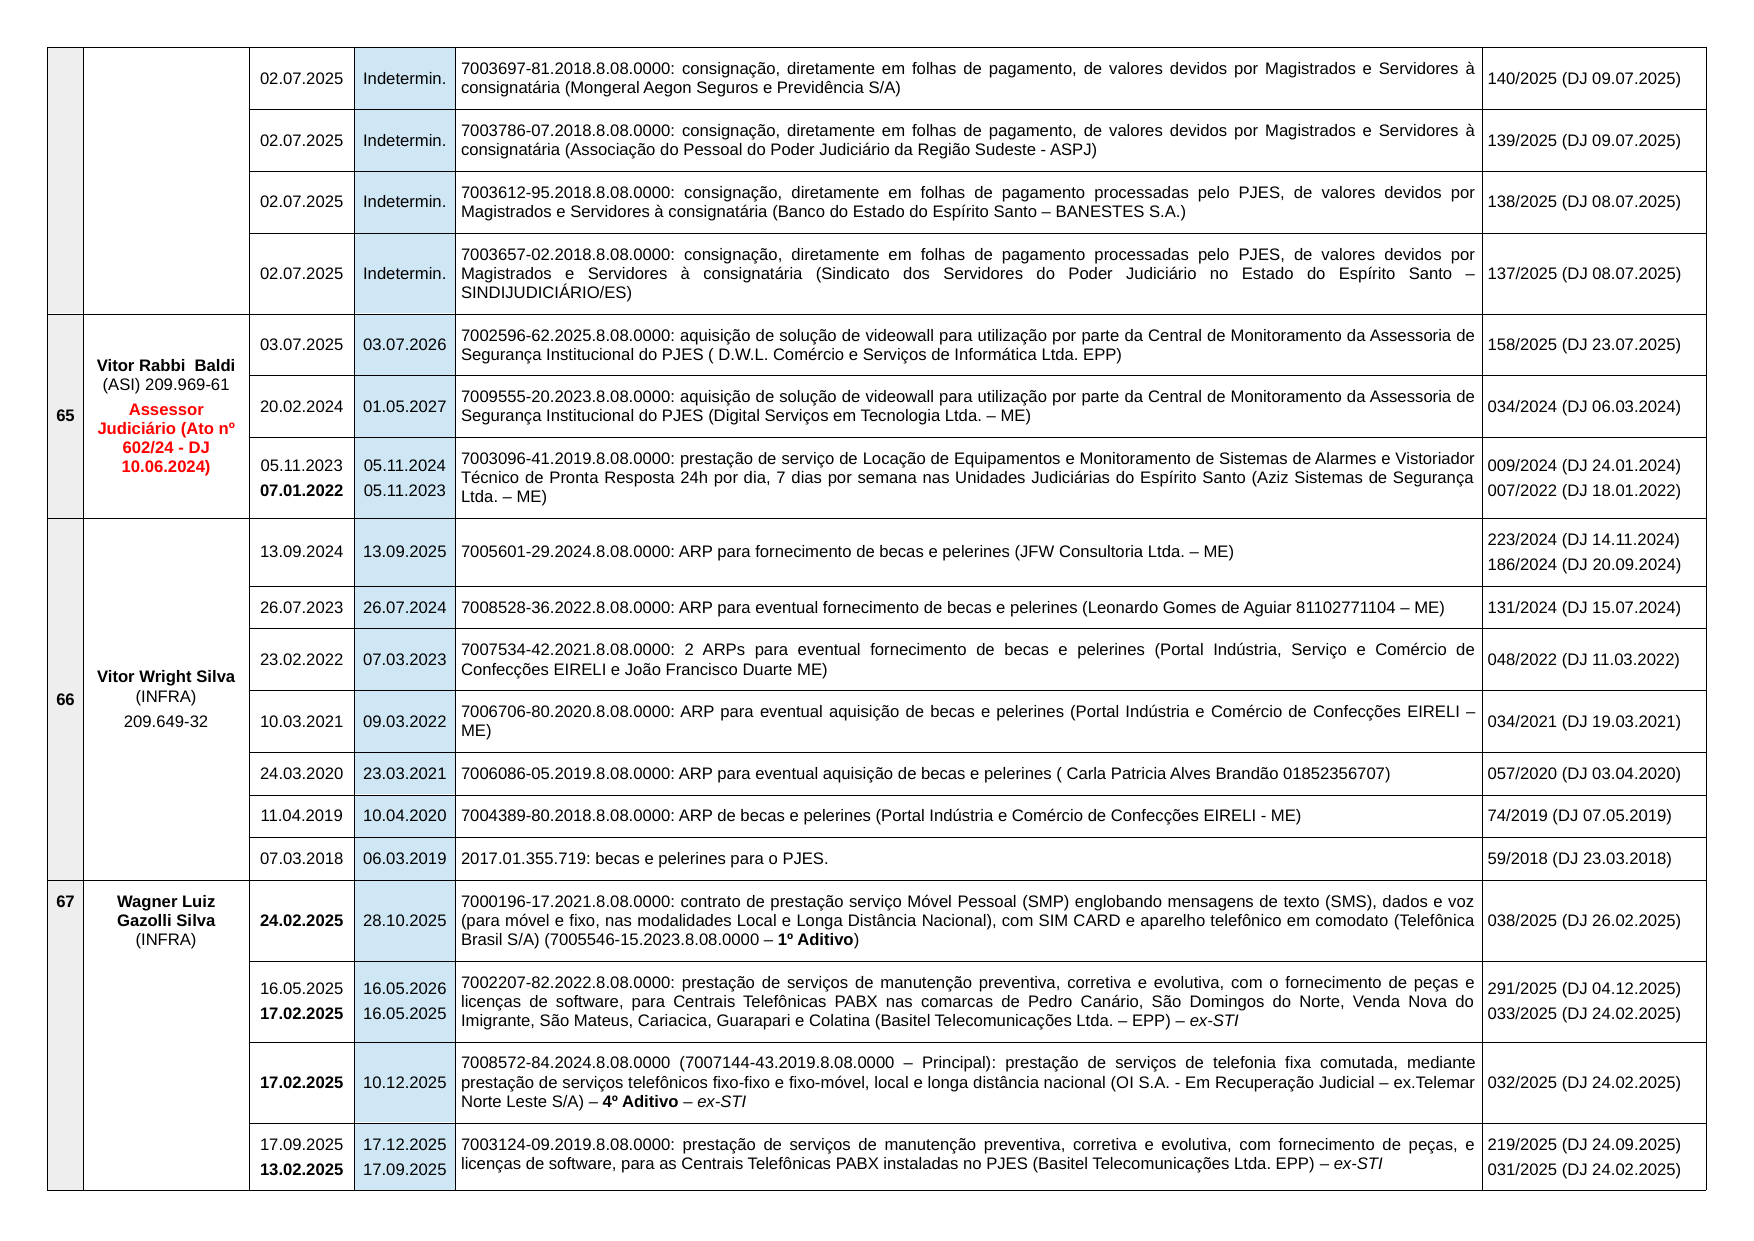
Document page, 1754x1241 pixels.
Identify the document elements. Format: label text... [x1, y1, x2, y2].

table_cell 59/2018 (DJ 23.03.2018) [1483, 838, 1706, 880]
table_cell 7007534-42.2021.8.08.0000: 2 ARPs para eventual fornecimento de becas e pelerines (Portal Indústria, Serviço e Comércio de Confecções EIRELI e João Francisco Duarte ME) [456, 629, 1482, 690]
table_cell 140/2025 (DJ 09.07.2025) [1483, 48, 1706, 109]
table_cell 137/2025 (DJ 08.07.2025) [1483, 234, 1706, 313]
table_cell 03.07.2026 [355, 315, 455, 375]
table_cell 2017.01.355.719: becas e pelerines para o PJES. [456, 838, 1482, 880]
table_cell 02.07.2025 [250, 48, 354, 109]
table_cell Indetermin. [355, 234, 455, 313]
table_cell 7005601-29.2024.8.08.0000: ARP para fornecimento de becas e pelerines (JFW Consultoria Ltda. – ME) [456, 519, 1482, 586]
table_cell 24.02.2025 [250, 881, 354, 961]
table_cell 17.02.2025 [250, 1043, 354, 1122]
table_cell 11.04.2019 [250, 796, 354, 837]
table_cell 26.07.2023 [250, 587, 354, 628]
table_cell 65 [48, 315, 83, 518]
table_cell 048/2022 (DJ 11.03.2022) [1483, 629, 1706, 690]
table_cell 10.12.2025 [355, 1043, 455, 1122]
table_cell 7008528-36.2022.8.08.0000: ARP para eventual fornecimento de becas e pelerines (Leonardo Gomes de Aguiar 81102771104 – ME) [456, 587, 1482, 628]
table_cell 02.07.2025 [250, 110, 354, 171]
table_cell 7003612-95.2018.8.08.0000: consignação, diretamente em folhas de pagamento processadas pelo PJES, de valores devidos por Magistrados e Servidores à consignatária (Banco do Estado do Espírito Santo – BANESTES S.A.) [456, 172, 1482, 233]
table_cell 158/2025 (DJ 23.07.2025) [1483, 315, 1706, 375]
table_cell Indetermin. [355, 110, 455, 171]
table_cell Wagner Luiz Gazolli Silva (INFRA) [84, 881, 249, 1190]
table_cell 139/2025 (DJ 09.07.2025) [1483, 110, 1706, 171]
table_cell 219/2025 (DJ 24.09.2025) 031/2025 (DJ 24.02.2025) [1483, 1124, 1706, 1190]
table_cell 7002207-82.2022.8.08.0000: prestação de serviços de manutenção preventiva, corretiva e evolutiva, com o fornecimento de peças e licenças de software, para Centrais Telefônicas PABX nas comarcas de Pedro Canário, São Domingos do Norte, Venda Nova do Imigrante, São Mateus, Cariacica, Guarapari e Colatina (Basitel Telecomunicações Ltda. – EPP) – ex-STI [456, 962, 1482, 1042]
table_cell 009/2024 (DJ 24.01.2024) 007/2022 (DJ 18.01.2022) [1483, 438, 1706, 518]
table_cell 7003697-81.2018.8.08.0000: consignação, diretamente em folhas de pagamento, de valores devidos por Magistrados e Servidores à consignatária (Mongeral Aegon Seguros e Previdência S/A) [456, 48, 1482, 109]
table_cell 03.07.2025 [250, 315, 354, 375]
table_cell 7003786-07.2018.8.08.0000: consignação, diretamente em folhas de pagamento, de valores devidos por Magistrados e Servidores à consignatária (Associação do Pessoal do Poder Judiciário da Região Sudeste - ASPJ) [456, 110, 1482, 171]
table_cell 223/2024 (DJ 14.11.2024) 186/2024 (DJ 20.09.2024) [1483, 519, 1706, 586]
table_cell 67 [48, 881, 83, 1190]
table_cell 7006086-05.2019.8.08.0000: ARP para eventual aquisição de becas e pelerines ( Carla Patricia Alves Brandão 01852356707) [456, 753, 1482, 794]
table_cell 7003096-41.2019.8.08.0000: prestação de serviço de Locação de Equipamentos e Monitoramento de Sistemas de Alarmes e Vistoriador Técnico de Pronta Resposta 24h por dia, 7 dias por semana nas Unidades Judiciárias do Espírito Santo (Aziz Sistemas de Segurança Ltda. – ME) [456, 438, 1482, 518]
table_cell [48, 48, 83, 313]
table_cell 16.05.2025 17.02.2025 [250, 962, 354, 1042]
table_cell 7000196-17.2021.8.08.0000: contrato de prestação serviço Móvel Pessoal (SMP) englobando mensagens de texto (SMS), dados e voz (para móvel e fixo, nas modalidades Local e Longa Distância Nacional), com SIM CARD e aparelho telefônico em comodato (Telefônica Brasil S/A) (7005546-15.2023.8.08.0000 – 1º Aditivo) [456, 881, 1482, 961]
table_cell 28.10.2025 [355, 881, 455, 961]
table_cell 01.05.2027 [355, 376, 455, 437]
table_cell 13.09.2025 [355, 519, 455, 586]
table_cell 7006706-80.2020.8.08.0000: ARP para eventual aquisição de becas e pelerines (Portal Indústria e Comércio de Confecções EIRELI – ME) [456, 691, 1482, 752]
table_cell 10.04.2020 [355, 796, 455, 837]
table_cell 034/2021 (DJ 19.03.2021) [1483, 691, 1706, 752]
table_cell 02.07.2025 [250, 234, 354, 313]
table_cell 07.03.2018 [250, 838, 354, 880]
table_cell 07.03.2023 [355, 629, 455, 690]
table_cell 7004389-80.2018.8.08.0000: ARP de becas e pelerines (Portal Indústria e Comércio de Confecções EIRELI - ME) [456, 796, 1482, 837]
table_cell 13.09.2024 [250, 519, 354, 586]
table_cell 057/2020 (DJ 03.04.2020) [1483, 753, 1706, 794]
table_cell 26.07.2024 [355, 587, 455, 628]
table_cell 66 [48, 519, 83, 880]
table_cell 7002596-62.2025.8.08.0000: aquisição de solução de videowall para utilização por parte da Central de Monitoramento da Assessoria de Segurança Institucional do PJES ( D.W.L. Comércio e Serviços de Informática Ltda. EPP) [456, 315, 1482, 375]
table_cell 09.03.2022 [355, 691, 455, 752]
table_cell 10.03.2021 [250, 691, 354, 752]
table_cell [84, 48, 249, 313]
table_cell 7003657-02.2018.8.08.0000: consignação, diretamente em folhas de pagamento processadas pelo PJES, de valores devidos por Magistrados e Servidores à consignatária (Sindicato dos Servidores do Poder Judiciário no Estado do Espírito Santo – SINDIJUDICIÁRIO/ES) [456, 234, 1482, 313]
table_cell Vitor Wright Silva (INFRA) 209.649-32 [84, 519, 249, 880]
table_cell 06.03.2019 [355, 838, 455, 880]
table_cell 05.11.2024 05.11.2023 [355, 438, 455, 518]
table_cell 032/2025 (DJ 24.02.2025) [1483, 1043, 1706, 1122]
table_cell 138/2025 (DJ 08.07.2025) [1483, 172, 1706, 233]
table_cell Vitor Rabbi Baldi (ASI) 209.969-61 Assessor Judiciário (Ato nº 602/24 - DJ 10.06.2024) [84, 315, 249, 518]
table_cell 291/2025 (DJ 04.12.2025) 033/2025 (DJ 24.02.2025) [1483, 962, 1706, 1042]
table_cell 23.02.2022 [250, 629, 354, 690]
table_cell Indetermin. [355, 172, 455, 233]
table_cell 74/2019 (DJ 07.05.2019) [1483, 796, 1706, 837]
table_cell 23.03.2021 [355, 753, 455, 794]
table_cell 7003124-09.2019.8.08.0000: prestação de serviços de manutenção preventiva, corretiva e evolutiva, com fornecimento de peças, e licenças de software, para as Centrais Telefônicas PABX instaladas no PJES (Basitel Telecomunicações Ltda. EPP) – ex-STI [456, 1124, 1482, 1190]
table_cell 7009555-20.2023.8.08.0000: aquisição de solução de videowall para utilização por parte da Central de Monitoramento da Assessoria de Segurança Institucional do PJES (Digital Serviços em Tecnologia Ltda. – ME) [456, 376, 1482, 437]
table_cell 16.05.2026 16.05.2025 [355, 962, 455, 1042]
table_cell 02.07.2025 [250, 172, 354, 233]
table_cell 24.03.2020 [250, 753, 354, 794]
table_cell 131/2024 (DJ 15.07.2024) [1483, 587, 1706, 628]
table_cell 034/2024 (DJ 06.03.2024) [1483, 376, 1706, 437]
table_cell 7008572-84.2024.8.08.0000 (7007144-43.2019.8.08.0000 – Principal): prestação de serviços de telefonia fixa comutada, mediante prestação de serviços telefônicos fixo-fixo e fixo-móvel, local e longa distância nacional (OI S.A. - Em Recuperação Judicial – ex.Telemar Norte Leste S/A) – 4º Aditivo – ex-STI [456, 1043, 1482, 1122]
table_cell 038/2025 (DJ 26.02.2025) [1483, 881, 1706, 961]
table_cell 17.12.2025 17.09.2025 [355, 1124, 455, 1190]
table_cell 17.09.2025 13.02.2025 [250, 1124, 354, 1190]
table_cell 05.11.2023 07.01.2022 [250, 438, 354, 518]
table_cell Indetermin. [355, 48, 455, 109]
table_cell 20.02.2024 [250, 376, 354, 437]
